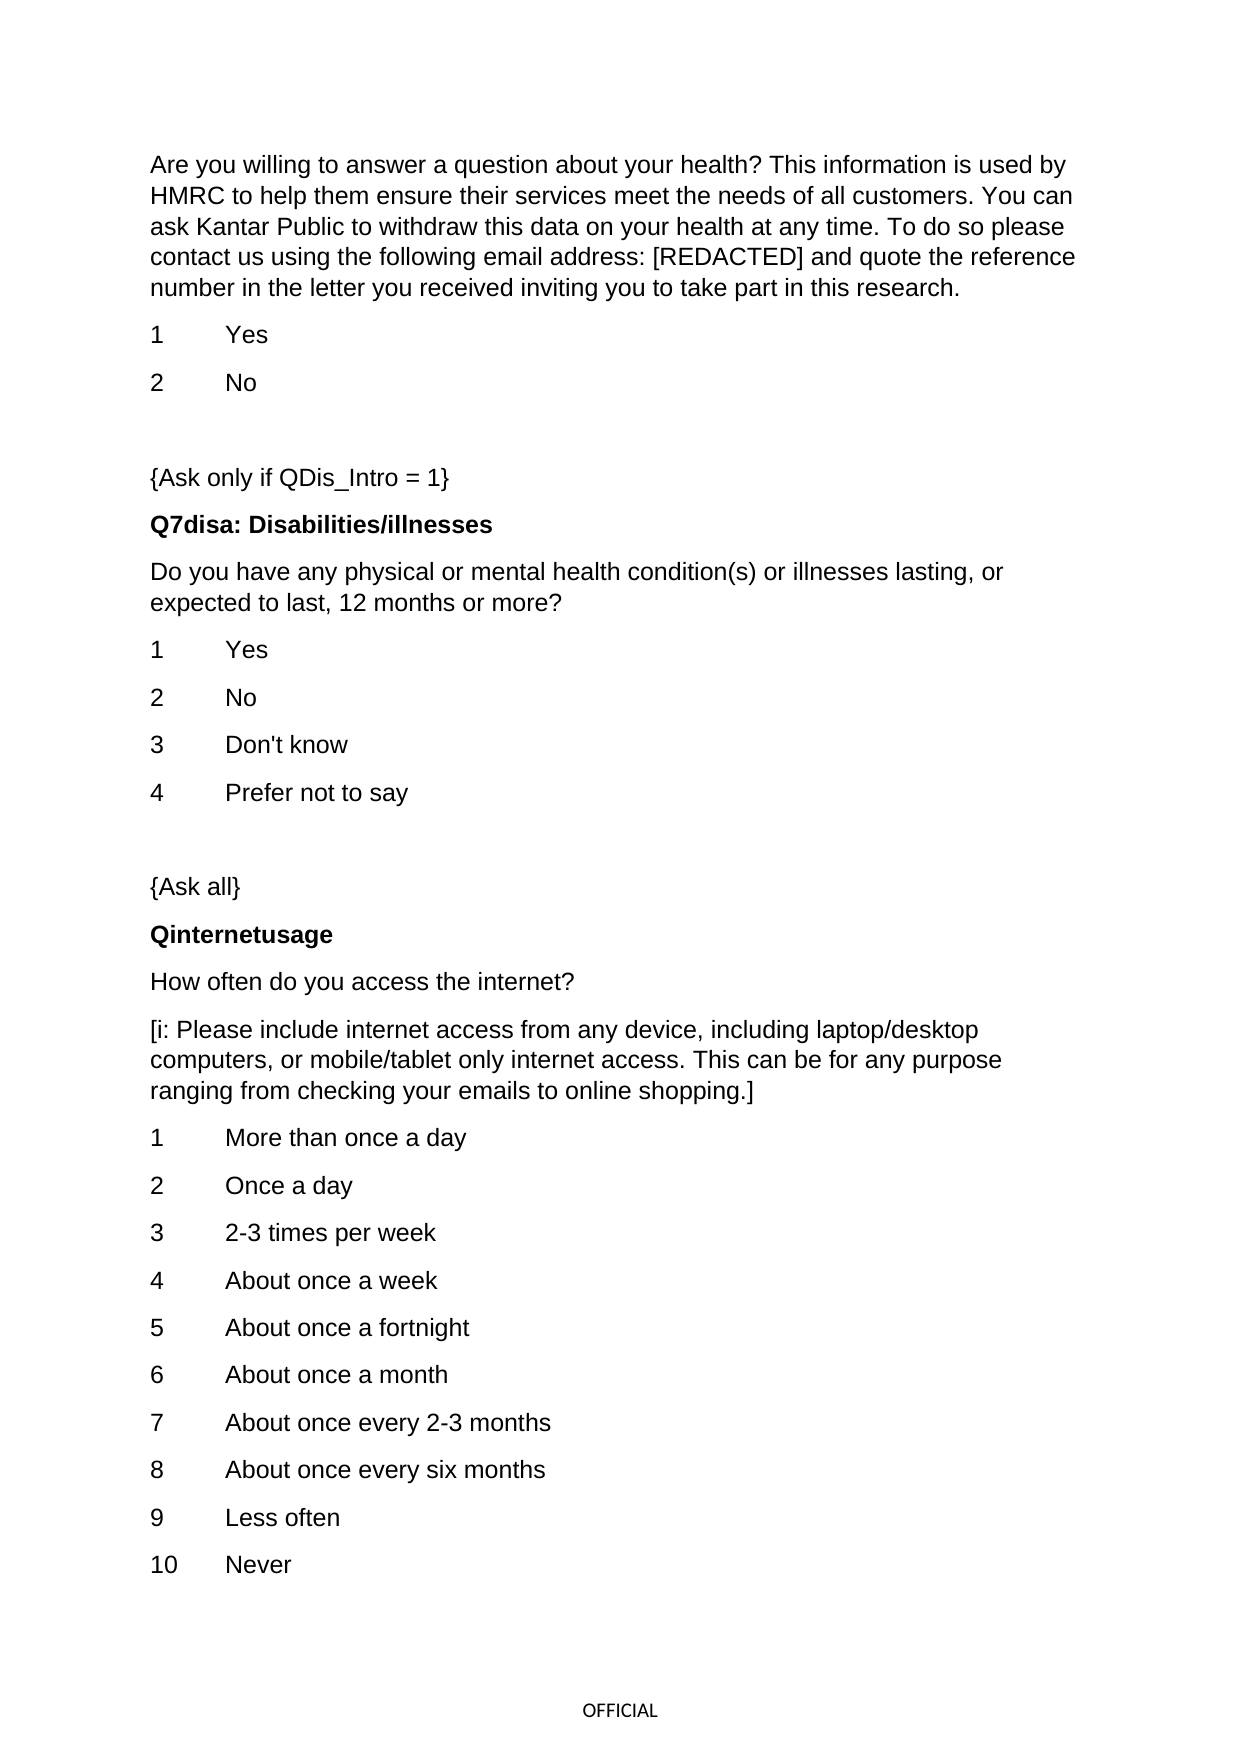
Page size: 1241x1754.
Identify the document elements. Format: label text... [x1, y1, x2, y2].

text 2 Once a day [150, 1171, 1090, 1199]
text 4 Prefer not to say [150, 778, 1090, 806]
text 2 No [150, 368, 1090, 396]
text 10 Never [150, 1550, 1090, 1579]
text {Ask all} [150, 872, 1090, 901]
text 3 2-3 times per week [150, 1218, 1090, 1247]
text Are you willing to answer a question about your health? This information is used by HMRC to help them ensure their services meet the needs of all customers. You can ask Kantar Public to withdraw this data on your health at any time. To do so please contact us using the following email address: [REDACTED] and quote the reference number in the letter you received inviting you to take part in this research. [150, 150, 1090, 302]
text 1 Yes [150, 320, 1090, 349]
text 6 About once a month [150, 1360, 1090, 1389]
text 1 Yes [150, 635, 1090, 664]
text [i: Please include internet access from any device, including laptop/desktop computers, or mobile/tablet only internet access. This can be for any purpose ranging from checking your emails to online shopping.] [150, 1014, 1090, 1105]
text 4 About once a week [150, 1266, 1090, 1294]
text How often do you access the internet? [150, 967, 1090, 996]
text 3 Don't know [150, 730, 1090, 759]
text Do you have any physical or mental health condition(s) or illnesses lasting, or expected to last, 12 months or more? [150, 557, 1090, 617]
text Qinternetusage [150, 920, 1090, 948]
text 2 No [150, 683, 1090, 712]
text 5 About once a fortnight [150, 1313, 1090, 1342]
text {Ask only if QDis_Intro = 1} [150, 462, 1090, 491]
text Q7disa: Disabilities/illnesses [150, 510, 1090, 539]
text 1 More than once a day [150, 1123, 1090, 1152]
text 7 About once every 2-3 months [150, 1408, 1090, 1437]
text 9 Less often [150, 1503, 1090, 1531]
text 8 About once every six months [150, 1455, 1090, 1484]
